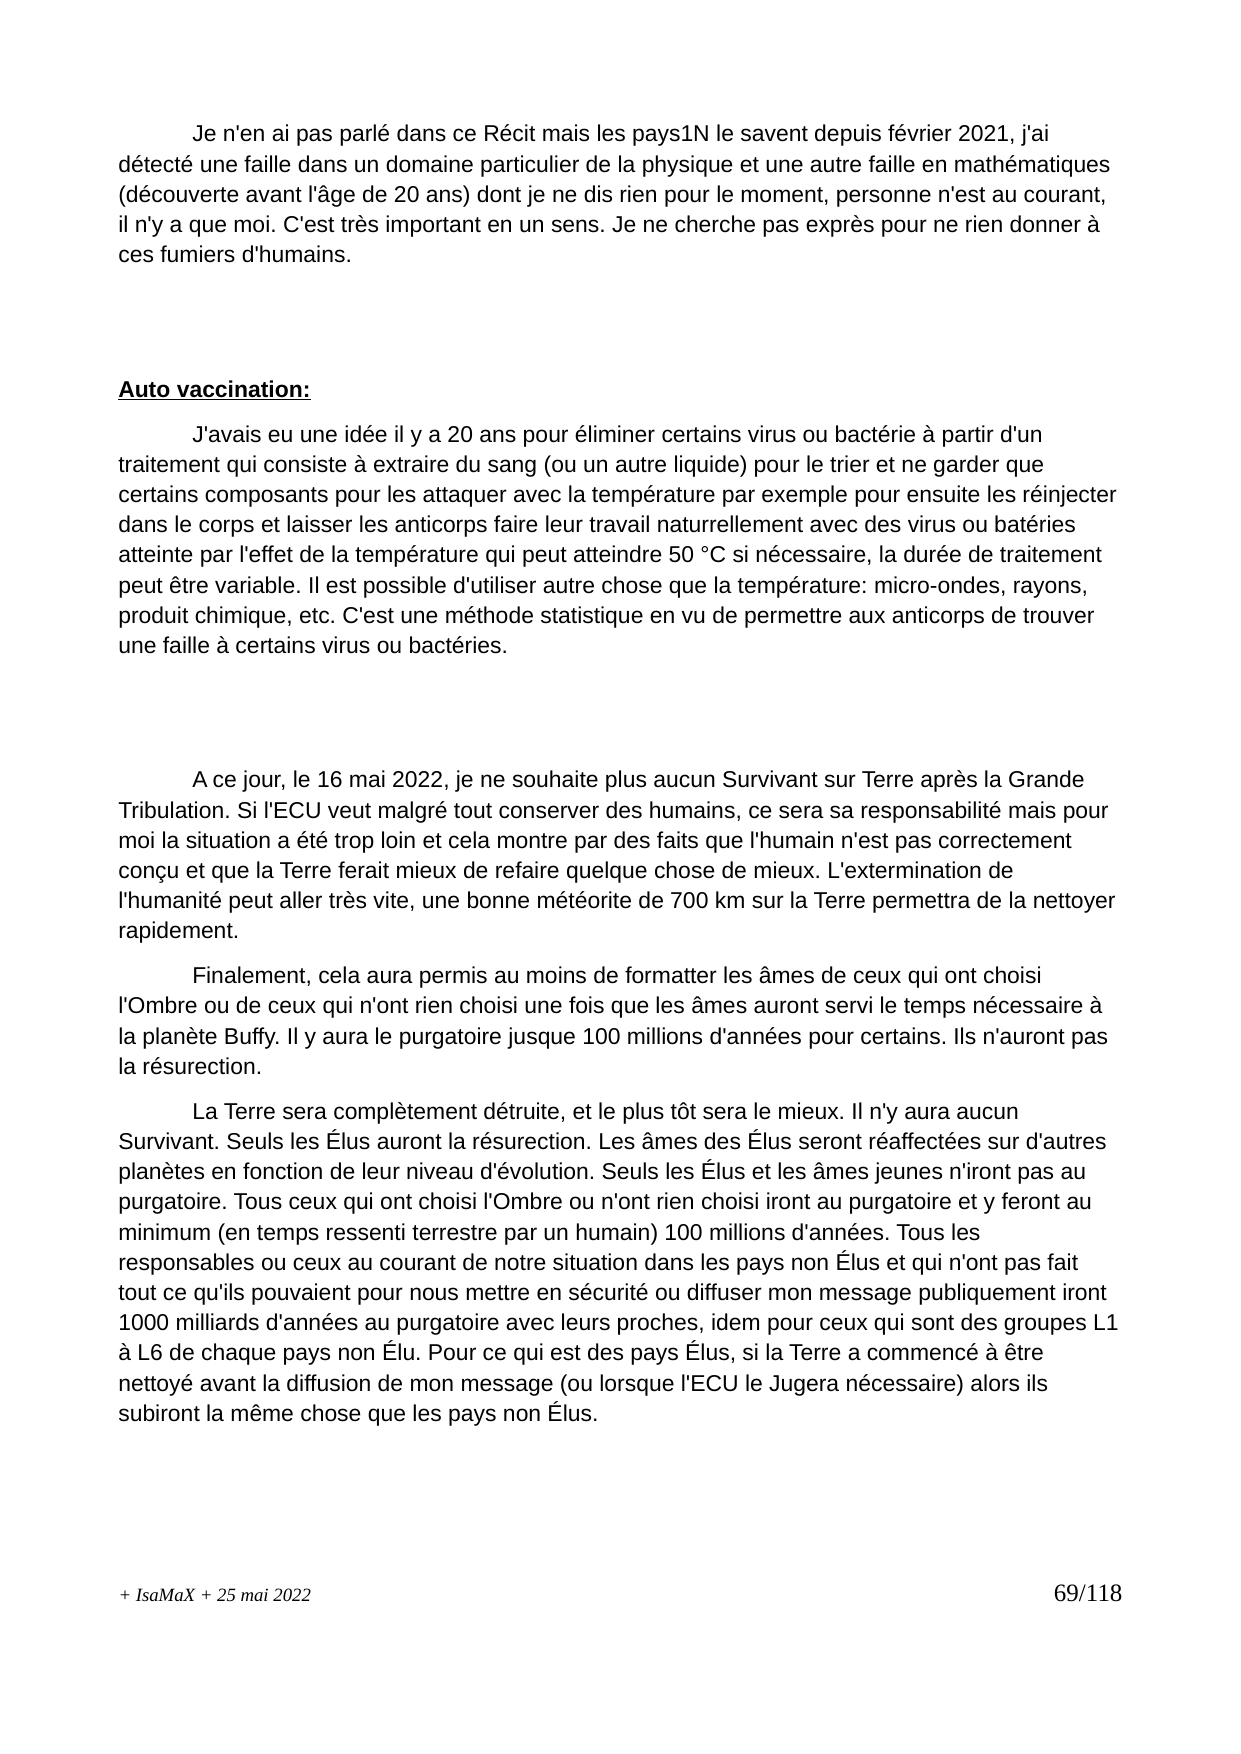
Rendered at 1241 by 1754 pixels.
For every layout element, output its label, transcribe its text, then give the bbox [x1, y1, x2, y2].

text Auto vaccination: [118, 376, 1122, 402]
text Je n'en ai pas parlé dans ce Récit mais les pays1N le savent depuis février 2021, j'ai détecté une faille dans un domaine particulier de la physique et une autre faille en mathématiques (découverte avant l'âge de 20 ans) dont je ne dis rien pour le moment, personne n'est au courant, il n'y a que moi. C'est très important en un sens. Je ne cherche pas exprès pour ne rien donner à ces fumiers d'humains. [118, 118, 1122, 268]
text La Terre sera complètement détruite, et le plus tôt sera le mieux. Il n'y aura aucun Survivant. Seuls les Élus auront la résurection. Les âmes des Élus seront réaffectées sur d'autres planètes en fonction de leur niveau d'évolution. Seuls les Élus et les âmes jeunes n'iront pas au purgatoire. Tous ceux qui ont choisi l'Ombre ou n'ont rien choisi iront au purgatoire et y feront au minimum (en temps ressenti terrestre par un humain) 100 millions d'années. Tous les responsables ou ceux au courant de notre situation dans les pays non Élus et qui n'ont pas fait tout ce qu'ils pouvaient pour nous mettre en sécurité ou diffuser mon message publiquement iront 1000 milliards d'années au purgatoire avec leurs proches, idem pour ceux qui sont des groupes L1 à L6 de chaque pays non Élu. Pour ce qui est des pays Élus, si la Terre a commencé à être nettoyé avant la diffusion de mon message (ou lorsque l'ECU le Jugera nécessaire) alors ils subiront la même chose que les pays non Élus. [118, 1098, 1122, 1426]
text A ce jour, le 16 mai 2022, je ne souhaite plus aucun Survivant sur Terre après la Grande Tribulation. Si l'ECU veut malgré tout conserver des humains, ce sera sa responsabilité mais pour moi la situation a été trop loin et cela montre par des faits que l'humain n'est pas correctement conçu et que la Terre ferait mieux de refaire quelque chose de mieux. L'extermination de l'humanité peut aller très vite, une bonne météorite de 700 km sur la Terre permettra de la nettoyer rapidement. [118, 766, 1122, 944]
text J'avais eu une idée il y a 20 ans pour éliminer certains virus ou bactérie à partir d'un traitement qui consiste à extraire du sang (ou un autre liquide) pour le trier et ne garder que certains composants pour les attaquer avec la température par exemple pour ensuite les réinjecter dans le corps et laisser les anticorps faire leur travail naturrellement avec des virus ou batéries atteinte par l'effet de la température qui peut atteindre 50 °C si nécessaire, la durée de traitement peut être variable. Il est possible d'utiliser autre chose que la température: micro-ondes, rayons, produit chimique, etc. C'est une méthode statistique en vu de permettre aux anticorps de trouver une faille à certains virus ou bactéries. [118, 421, 1122, 658]
text Finalement, cela aura permis au moins de formatter les âmes de ceux qui ont choisi l'Ombre ou de ceux qui n'ont rien choisi une fois que les âmes auront servi le temps nécessaire à la planète Buffy. Il y aura le purgatoire jusque 100 millions d'années pour certains. Ils n'auront pas la résurection. [118, 962, 1122, 1079]
